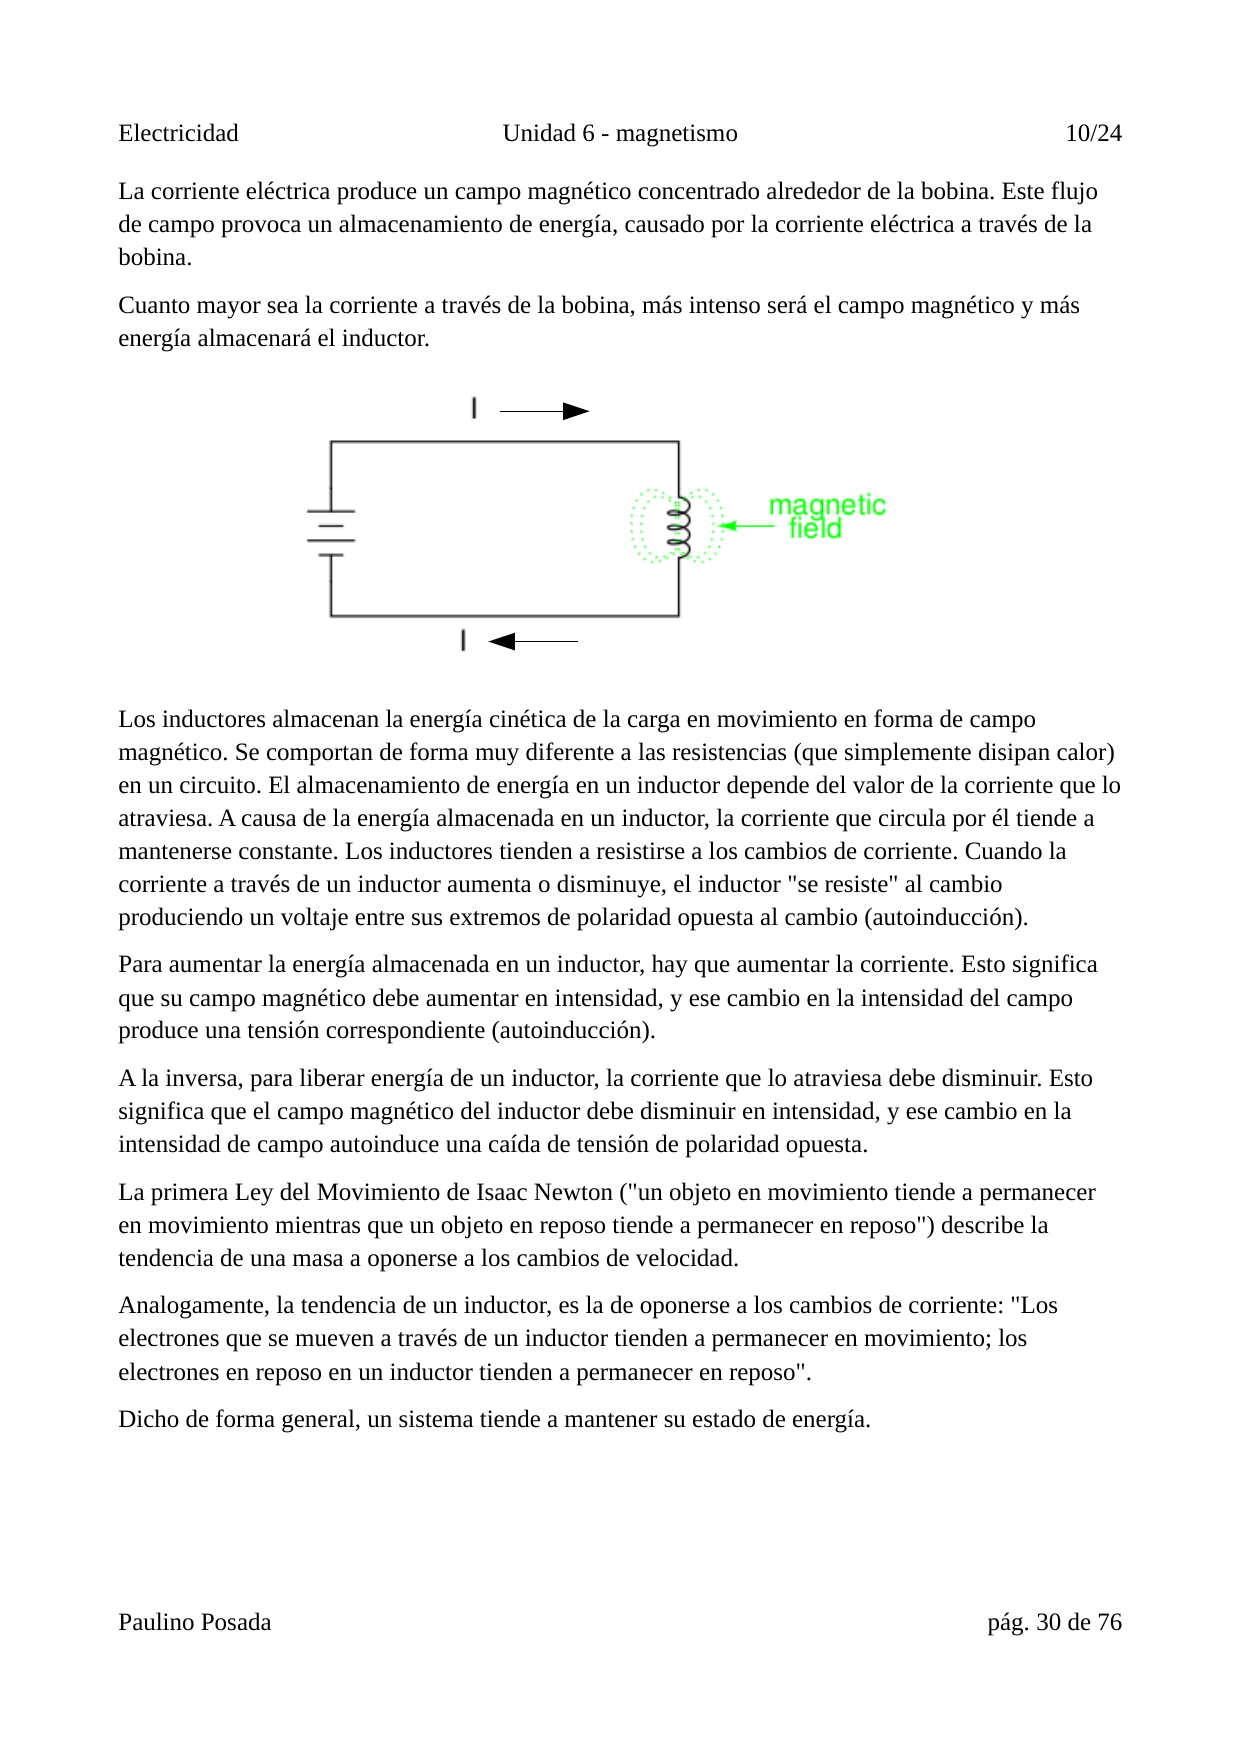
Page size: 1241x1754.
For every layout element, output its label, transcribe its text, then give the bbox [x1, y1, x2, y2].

picture [295, 389, 894, 659]
text Cuanto mayor sea la corriente a través de la bobina, más intenso será el campo magnético y más energía almacenará el inductor. [118, 290, 1122, 352]
text Dicho de forma general, un sistema tiende a mantener su estado de energía. [118, 1404, 1122, 1433]
text A la inversa, para liberar energía de un inductor, la corriente que lo atraviesa debe disminuir. Esto significa que el campo magnético del inductor debe disminuir en intensidad, y ese cambio en la intensidad de campo autoinduce una caída de tensión de polaridad opuesta. [118, 1063, 1122, 1158]
text Para aumentar la energía almacenada en un inductor, hay que aumentar la corriente. Esto significa que su campo magnético debe aumentar en intensidad, y ese cambio en la intensidad del campo produce una tensión correspondiente (autoinducción). [118, 949, 1122, 1044]
text La primera Ley del Movimiento de Isaac Newton ("un objeto en movimiento tiende a permanecer en movimiento mientras que un objeto en reposo tiende a permanecer en reposo") describe la tendencia de una masa a oponerse a los cambios de velocidad. [118, 1177, 1122, 1272]
text La corriente eléctrica produce un campo magnético concentrado alrededor de la bobina. Este flujo de campo provoca un almacenamiento de energía, causado por la corriente eléctrica a través de la bobina. [118, 176, 1122, 271]
text Analogamente, la tendencia de un inductor, es la de oponerse a los cambios de corriente: "Los electrones que se mueven a través de un inductor tienden a permanecer en movimiento; los electrones en reposo en un inductor tienden a permanecer en reposo". [118, 1291, 1122, 1385]
text Los inductores almacenan la energía cinética de la carga en movimiento en forma de campo magnético. Se comportan de forma muy diferente a las resistencias (que simplemente disipan calor) en un circuito. El almacenamiento de energía en un inductor depende del valor de la corriente que lo atraviesa. A causa de la energía almacenada en un inductor, la corriente que circula por él tiende a mantenerse constante. Los inductores tienden a resistirse a los cambios de corriente. Cuando la corriente a través de un inductor aumenta o disminuye, el inductor "se resiste" al cambio produciendo un voltaje entre sus extremos de polaridad opuesta al cambio (autoinducción). [118, 704, 1122, 931]
